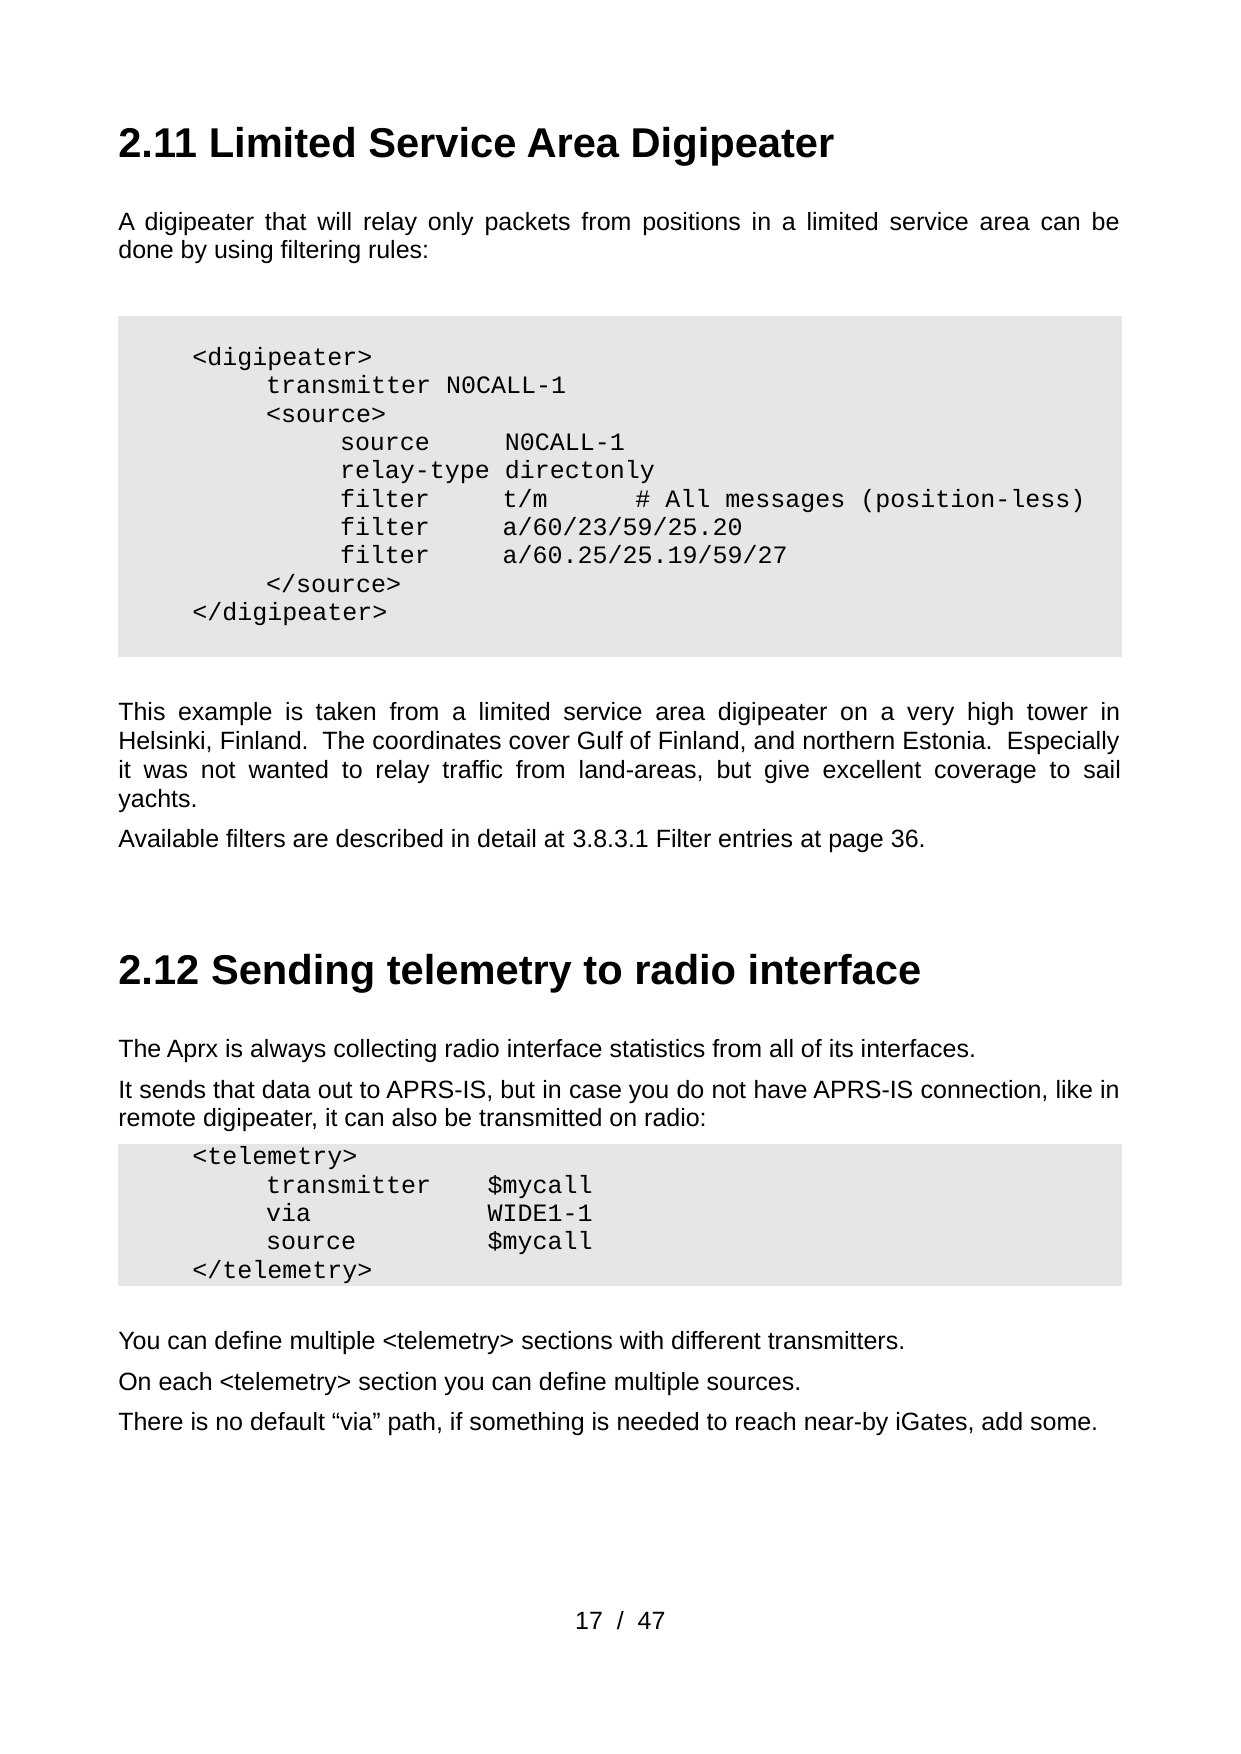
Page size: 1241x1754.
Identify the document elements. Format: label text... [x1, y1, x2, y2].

text <source> [118, 401, 1122, 430]
text source $mycall [118, 1229, 1122, 1257]
text <telemetry> [118, 1144, 1122, 1172]
text filter a/60/23/59/25.20 [118, 515, 1122, 543]
text It sends that data out to APRS-IS, but in case you do not have APRS-IS connection, like in remote digipeater, it can also be transmitted on radio: [118, 1074, 1122, 1132]
text You can define multiple <telemetry> sections with different transmitters. [118, 1326, 1122, 1355]
text via WIDE1-1 [118, 1201, 1122, 1229]
text This example is taken from a limited service area digipeater on a very high tower in Helsinki, Finland. The coordinates cover Gulf of Finland, and northern Estonia. Especially it was not wanted to relay traffic from land-areas, but give excellent coverage to sail yachts. [118, 697, 1122, 812]
text </source> [118, 571, 1122, 600]
text relay-type directonly [118, 458, 1122, 486]
subtitle Sending telemetry to radio interface [118, 946, 1122, 993]
text source N0CALL-1 [118, 430, 1122, 458]
text </digipeater> [118, 600, 1122, 628]
text filter a/60.25/25.19/59/27 [118, 543, 1122, 571]
text filter t/m # All messages (position-less) [118, 486, 1122, 515]
text transmitter N0CALL-1 [118, 373, 1122, 401]
text Available filters are described in detail at 3.8.3.1 Filter entries at page 36. [118, 824, 1122, 853]
text A digipeater that will relay only packets from positions in a limited service area can be done by using filtering rules: [118, 207, 1122, 264]
text </telemetry> [118, 1257, 1122, 1286]
text transmitter $mycall [118, 1172, 1122, 1201]
subtitle Limited Service Area Digipeater [118, 118, 1122, 166]
text On each <telemetry> section you can define multiple sources. [118, 1367, 1122, 1395]
text <digipeater> [118, 345, 1122, 373]
text There is no default “via” path, if something is needed to reach near-by iGates, add some. [118, 1407, 1122, 1436]
text The Aprx is always collecting radio interface statistics from all of its interfaces. [118, 1034, 1122, 1063]
